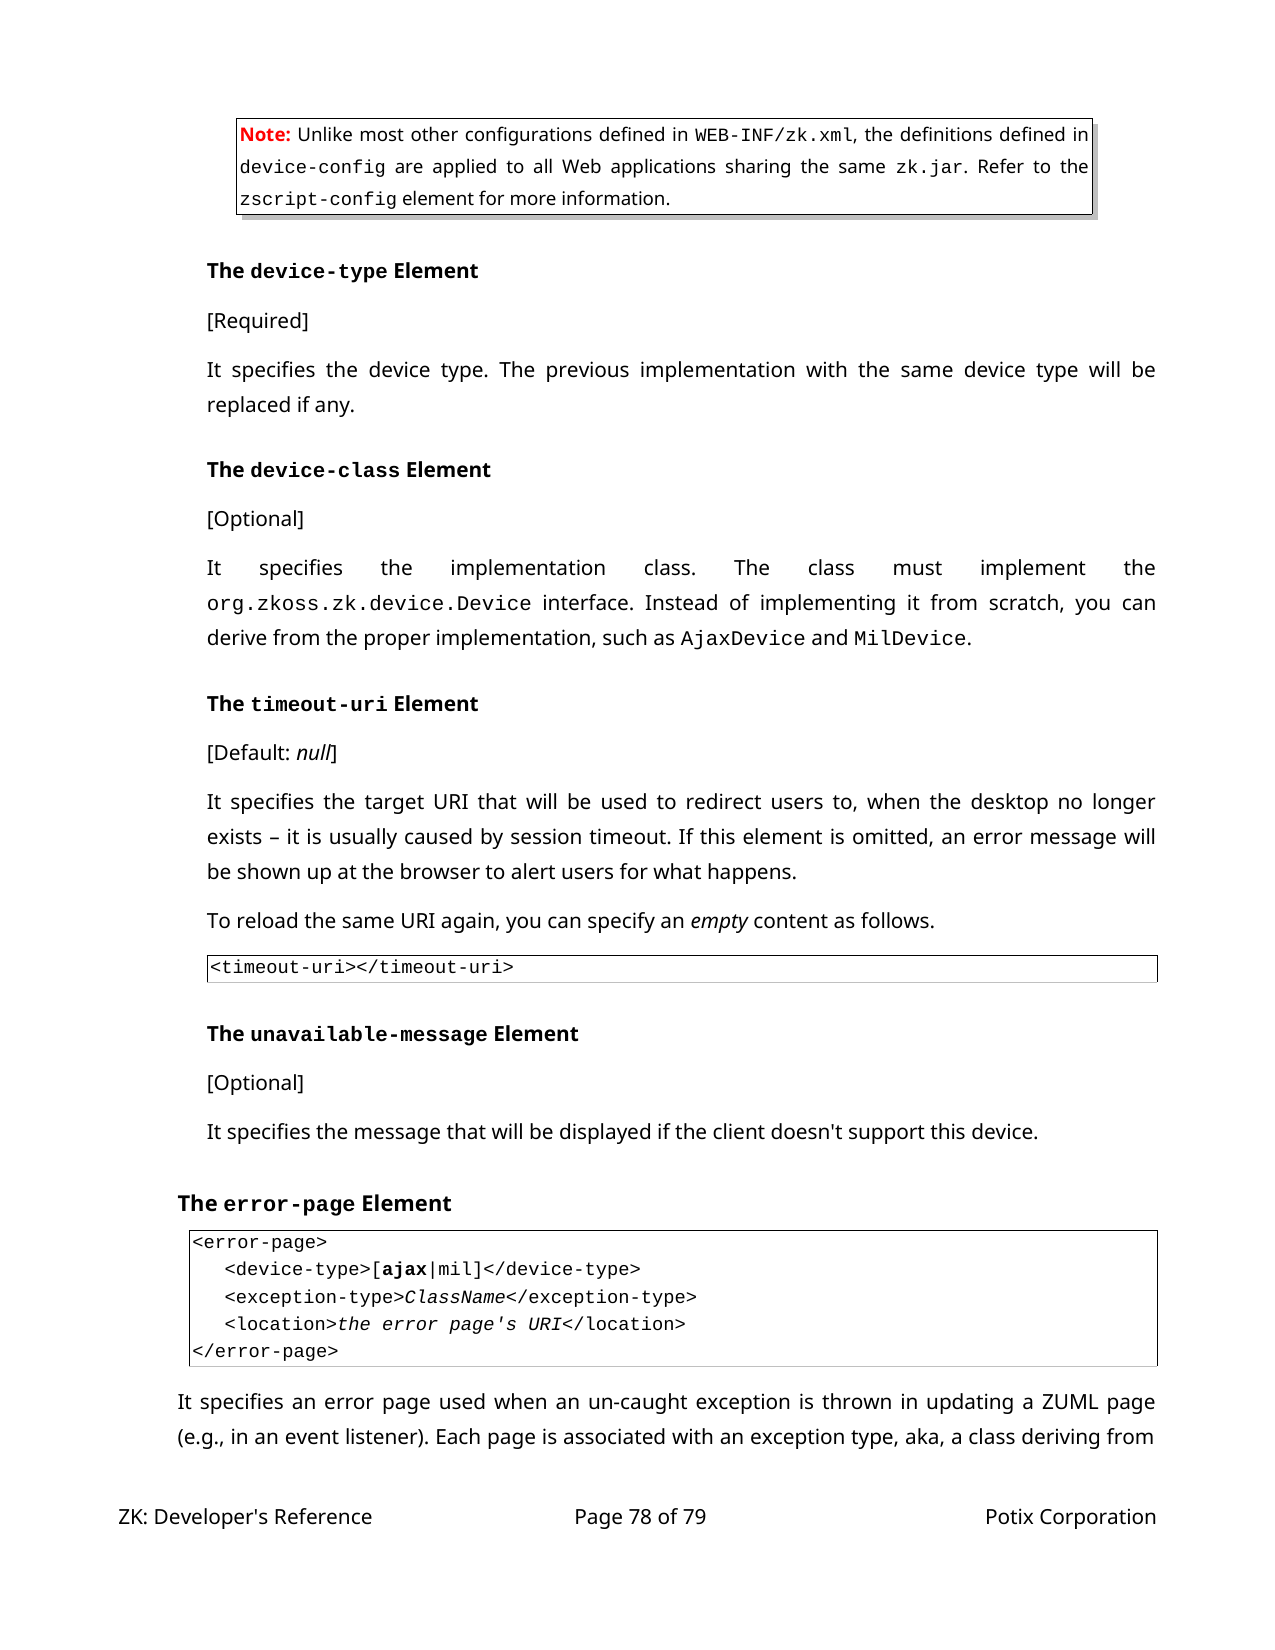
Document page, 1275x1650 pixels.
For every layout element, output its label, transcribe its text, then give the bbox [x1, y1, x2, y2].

text It specifies an error page used when an un-caught exception is thrown in updating a ZUML page (e.g., in an event listener). Each page is associated with an exception type, aka, a class deriving from [177, 1387, 1157, 1450]
text It specifies the implementation class. The class must implement the org.zkoss.zk.device.Device interface. Instead of implementing it from scratch, you can derive from the proper implementation, such as AjaxDevice and MilDevice. [207, 553, 1157, 652]
text It specifies the target URI that will be used to redirect users to, when the desktop no longer exists – it is usually caused by session timeout. If this element is omitted, an error message will be shown up at the browser to alert users for what happens. [207, 787, 1157, 885]
subtitle The device-type Element [207, 257, 1157, 285]
text </error-page> [190, 1339, 1157, 1366]
subtitle The timeout-uri Element [207, 689, 1157, 717]
text [Default: null] [207, 738, 1157, 766]
text [Optional] [207, 504, 1157, 532]
text Note: Unlike most other configurations defined in WEB-INF/zk.xml, the definitions defined in device-config are applied to all Web applications sharing the same zk.jar. Refer to the zscript-config element for more information. [237, 119, 1092, 214]
subtitle The device-class Element [207, 455, 1157, 483]
text [Required] [207, 306, 1157, 334]
text It specifies the device type. The previous implementation with the same device type will be replaced if any. [207, 355, 1157, 418]
text <device-type>[ajax|mil]</device-type> [190, 1257, 1157, 1282]
text <timeout-uri></timeout-uri> [208, 956, 1157, 982]
text <exception-type>ClassName</exception-type> [190, 1284, 1157, 1309]
subtitle The unavailable-message Element [207, 1019, 1157, 1047]
text <error-page> [190, 1231, 1157, 1254]
text It specifies the message that will be displayed if the client doesn't support this device. [207, 1117, 1157, 1145]
text <location>the error page's URI</location> [190, 1312, 1157, 1336]
text To reload the same URI again, you can specify an empty content as follows. [207, 906, 1157, 934]
subtitle The error-page Element [177, 1188, 1157, 1218]
text [Optional] [207, 1068, 1157, 1096]
